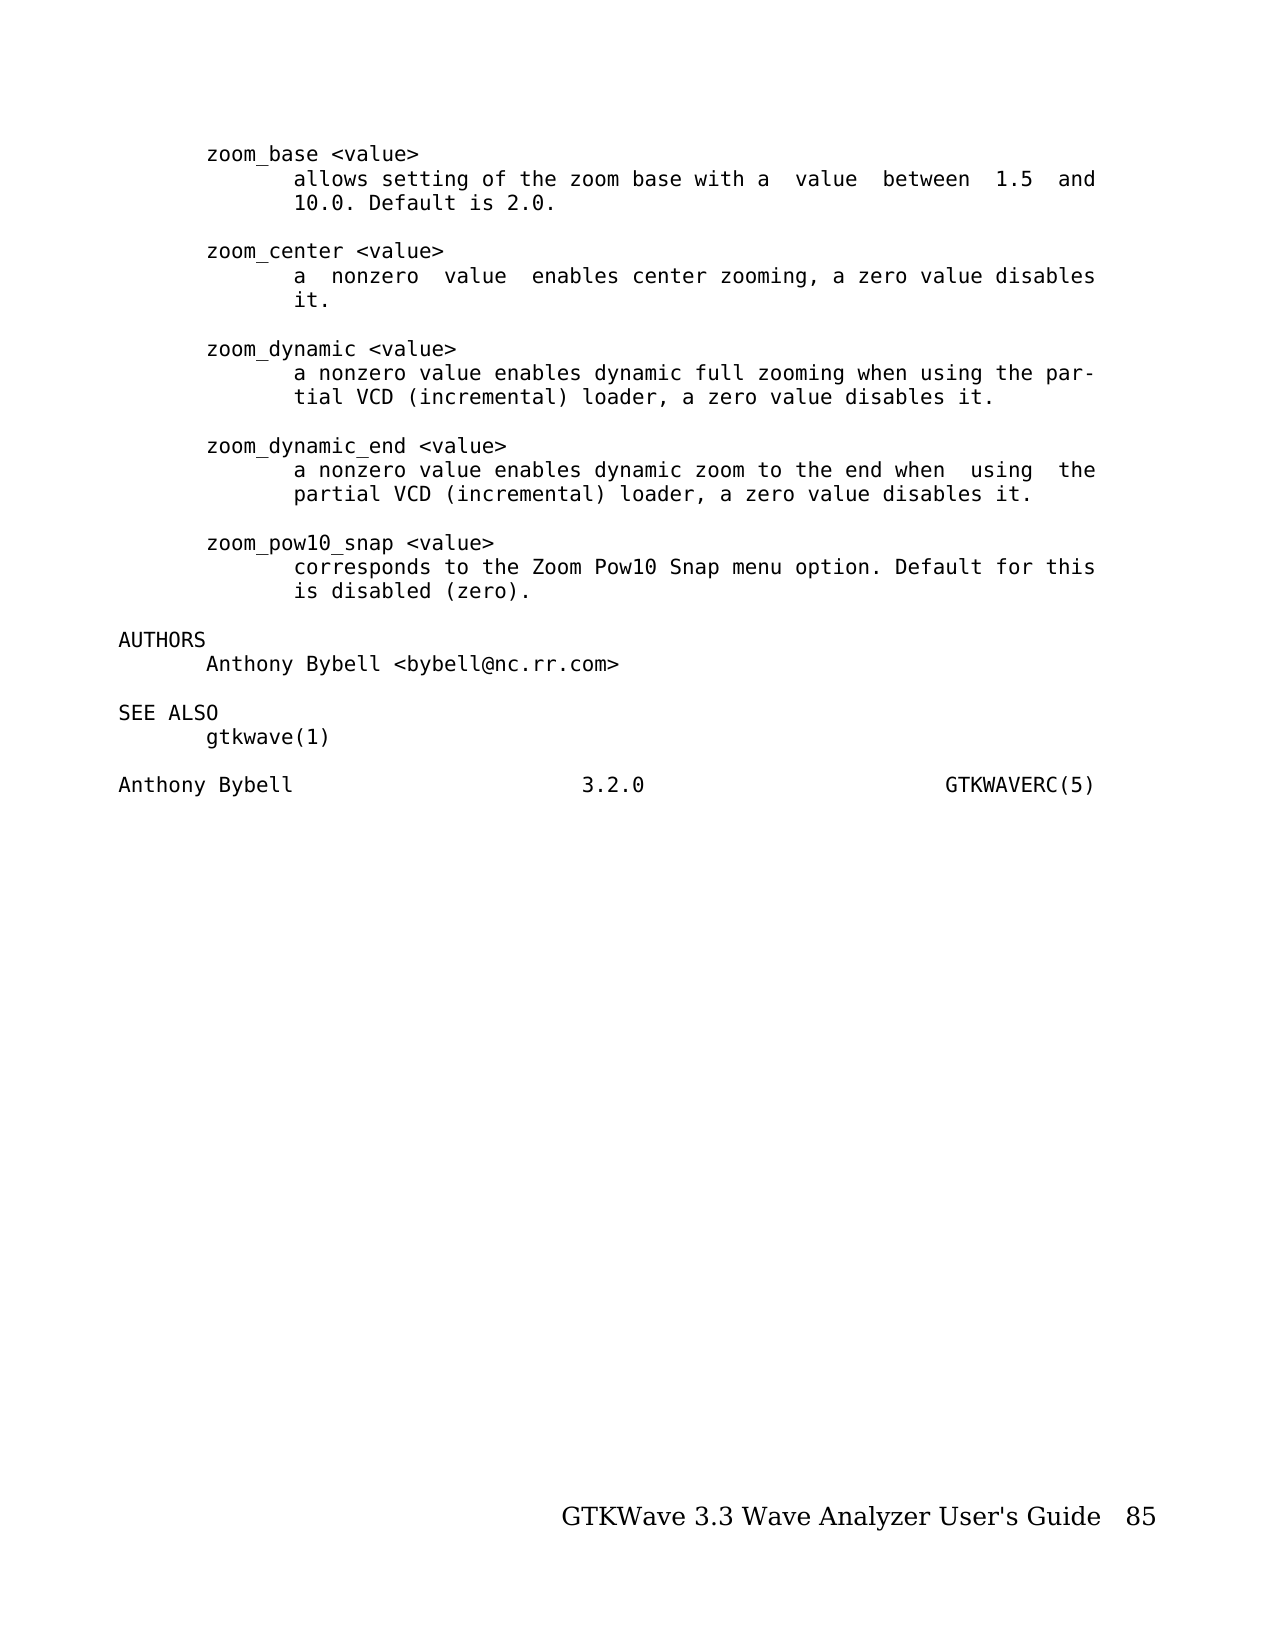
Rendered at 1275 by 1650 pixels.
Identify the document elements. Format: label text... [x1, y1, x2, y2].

text 10.0. Default is 2.0. [118, 191, 1157, 215]
text is disabled (zero). [118, 579, 1157, 603]
text zoom_base <value> [118, 142, 1157, 167]
text Anthony Bybell 3.2.0 GTKWAVERC(5) [118, 773, 1157, 798]
text a nonzero value enables center zooming, a zero value disables [118, 264, 1157, 288]
text zoom_pow10_snap <value> [118, 531, 1157, 555]
text gtkwave(1) [118, 725, 1157, 749]
text partial VCD (incremental) loader, a zero value disables it. [118, 482, 1157, 506]
text zoom_dynamic <value> [118, 337, 1157, 361]
text a nonzero value enables dynamic full zooming when using the par- [118, 361, 1157, 385]
text Anthony Bybell <bybell@nc.rr.com> [118, 652, 1157, 676]
text a nonzero value enables dynamic zoom to the end when using the [118, 458, 1157, 482]
text AUTHORS [118, 628, 1157, 652]
text allows setting of the zoom base with a value between 1.5 and [118, 167, 1157, 191]
text corresponds to the Zoom Pow10 Snap menu option. Default for this [118, 555, 1157, 579]
text zoom_dynamic_end <value> [118, 434, 1157, 458]
text zoom_center <value> [118, 239, 1157, 264]
text tial VCD (incremental) loader, a zero value disables it. [118, 385, 1157, 409]
text it. [118, 288, 1157, 312]
text SEE ALSO [118, 701, 1157, 725]
